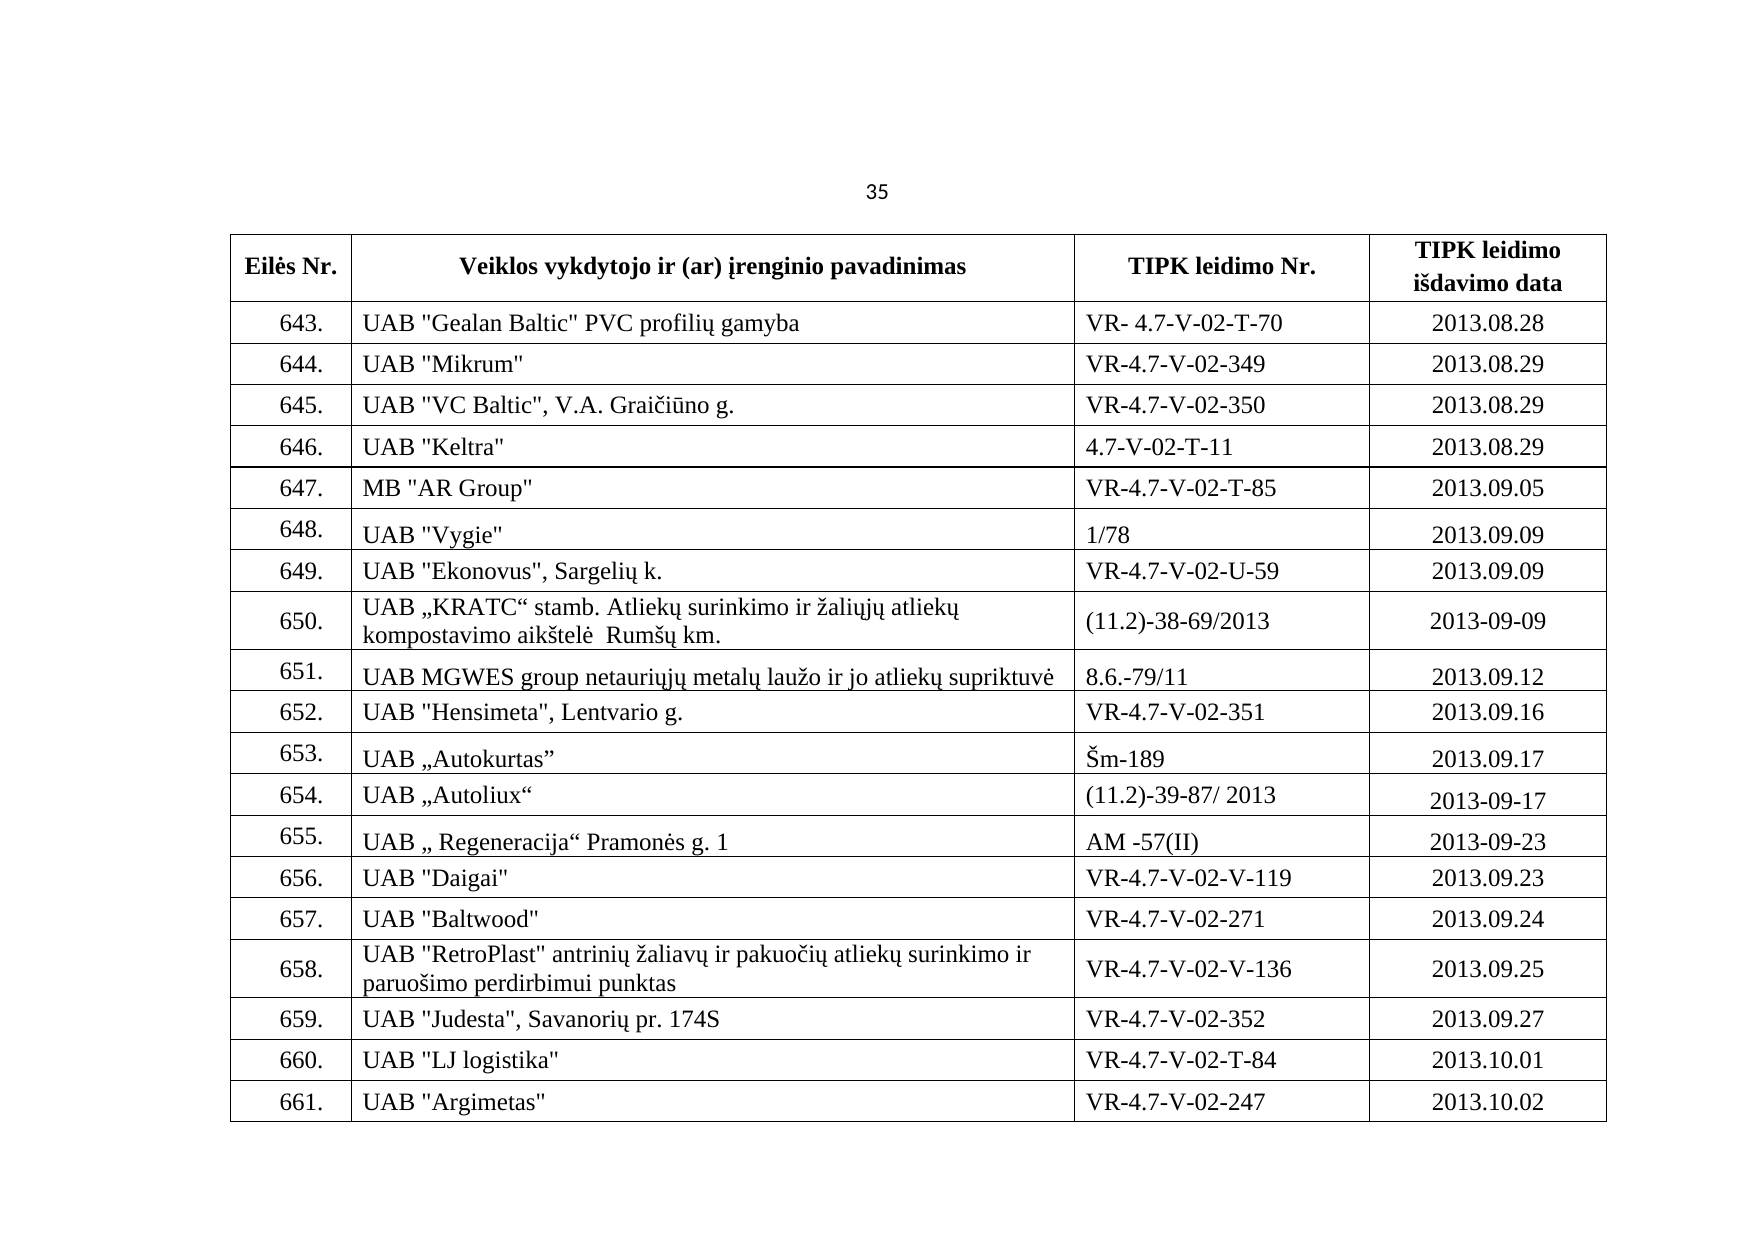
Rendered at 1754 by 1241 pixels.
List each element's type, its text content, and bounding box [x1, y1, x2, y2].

table_cell VR- 4.7-V-02-T-70 [1075, 302, 1369, 342]
table_cell 8.6.-79/11 [1075, 650, 1369, 690]
table_cell UAB "Ekonovus", Sargelių k. [352, 550, 1074, 591]
table_cell UAB "Argimetas" [352, 1081, 1074, 1121]
table_cell VR-4.7-V-02-T-85 [1075, 468, 1369, 508]
table_header TIPK leidimo Nr. [1075, 235, 1369, 301]
table_cell UAB "Judesta", Savanorių pr. 174S [352, 998, 1074, 1038]
table_cell 657. [231, 898, 351, 938]
table_cell 2013.09.23 [1370, 857, 1606, 897]
table_cell 653. [231, 733, 351, 773]
table_cell VR-4.7-V-02-352 [1075, 998, 1369, 1038]
table_cell MB "AR Group" [352, 468, 1074, 508]
table_cell (11.2)-38-69/2013 [1075, 592, 1369, 649]
table_header TIPK leidimo išdavimo data [1370, 235, 1606, 301]
table_cell 660. [231, 1040, 351, 1080]
table_cell UAB „ Regeneracija“ Pramonės g. 1 [352, 816, 1074, 856]
table_cell 2013-09-17 [1370, 774, 1606, 814]
table_cell UAB "Hensimeta", Lentvario g. [352, 691, 1074, 732]
table_cell (11.2)-39-87/ 2013 [1075, 774, 1369, 814]
table_cell UAB "VC Baltic", V.A. Graičiūno g. [352, 385, 1074, 425]
table_cell 2013.09.24 [1370, 898, 1606, 938]
table_cell 644. [231, 344, 351, 384]
table_cell 2013.09.05 [1370, 468, 1606, 508]
table_cell UAB „Autoliux“ [352, 774, 1074, 814]
table_cell UAB "RetroPlast" antrinių žaliavų ir pakuočių atliekų surinkimo ir paruošimo perdirbimui punktas [352, 940, 1074, 997]
table_cell VR-4.7-V-02-247 [1075, 1081, 1369, 1121]
table_cell 646. [231, 426, 351, 466]
table_cell 2013.09.12 [1370, 650, 1606, 690]
table_cell 658. [231, 940, 351, 997]
table_cell 654. [231, 774, 351, 814]
table_cell 656. [231, 857, 351, 897]
table_cell VR-4.7-V-02-349 [1075, 344, 1369, 384]
table_cell 645. [231, 385, 351, 425]
table_cell 2013.10.02 [1370, 1081, 1606, 1121]
table_cell AM -57(II) [1075, 816, 1369, 856]
table_cell 2013.09.16 [1370, 691, 1606, 732]
table_header Eilės Nr. [231, 235, 351, 301]
table_cell VR-4.7-V-02-350 [1075, 385, 1369, 425]
table_cell VR-4.7-V-02-351 [1075, 691, 1369, 732]
table_cell 2013-09-09 [1370, 592, 1606, 649]
table_header Veiklos vykdytojo ir (ar) įrenginio pavadinimas [352, 235, 1074, 301]
table_cell VR-4.7-V-02-V-136 [1075, 940, 1369, 997]
table_cell UAB "Keltra" [352, 426, 1074, 466]
table_cell 2013.08.29 [1370, 426, 1606, 466]
table_cell 2013.08.29 [1370, 344, 1606, 384]
table_cell 661. [231, 1081, 351, 1121]
table_cell 652. [231, 691, 351, 732]
table_cell UAB "Baltwood" [352, 898, 1074, 938]
table_cell UAB "LJ logistika" [352, 1040, 1074, 1080]
table_cell 2013.09.09 [1370, 509, 1606, 549]
table_cell Šm-189 [1075, 733, 1369, 773]
table_cell UAB "Vygie" [352, 509, 1074, 549]
table_cell 648. [231, 509, 351, 549]
table_cell 647. [231, 468, 351, 508]
table_cell UAB „Autokurtas” [352, 733, 1074, 773]
table_cell 2013.09.09 [1370, 550, 1606, 591]
table_cell 655. [231, 816, 351, 856]
table_cell UAB "Mikrum" [352, 344, 1074, 384]
table_cell VR-4.7-V-02-V-119 [1075, 857, 1369, 897]
table_cell UAB "Gealan Baltic" PVC profilių gamyba [352, 302, 1074, 342]
table_cell 2013.10.01 [1370, 1040, 1606, 1080]
table_cell 2013.09.27 [1370, 998, 1606, 1038]
table_cell 2013.09.25 [1370, 940, 1606, 997]
table_cell 2013.09.17 [1370, 733, 1606, 773]
table_cell VR-4.7-V-02-U-59 [1075, 550, 1369, 591]
table_cell VR-4.7-V-02-271 [1075, 898, 1369, 938]
table_cell UAB „KRATC“ stamb. Atliekų surinkimo ir žaliųjų atliekų kompostavimo aikštelė Rumšų km. [352, 592, 1074, 649]
table_cell UAB "Daigai" [352, 857, 1074, 897]
table_cell VR-4.7-V-02-T-84 [1075, 1040, 1369, 1080]
table_cell 649. [231, 550, 351, 591]
table_cell 2013-09-23 [1370, 816, 1606, 856]
table_cell 650. [231, 592, 351, 649]
table_cell 659. [231, 998, 351, 1038]
table_cell UAB MGWES group netauriųjų metalų laužo ir jo atliekų supriktuvė [352, 650, 1074, 690]
table_cell 1/78 [1075, 509, 1369, 549]
table_cell 651. [231, 650, 351, 690]
table_cell 2013.08.28 [1370, 302, 1606, 342]
table_cell 2013.08.29 [1370, 385, 1606, 425]
table_cell 4.7-V-02-T-11 [1075, 426, 1369, 466]
table_cell 643. [231, 302, 351, 342]
